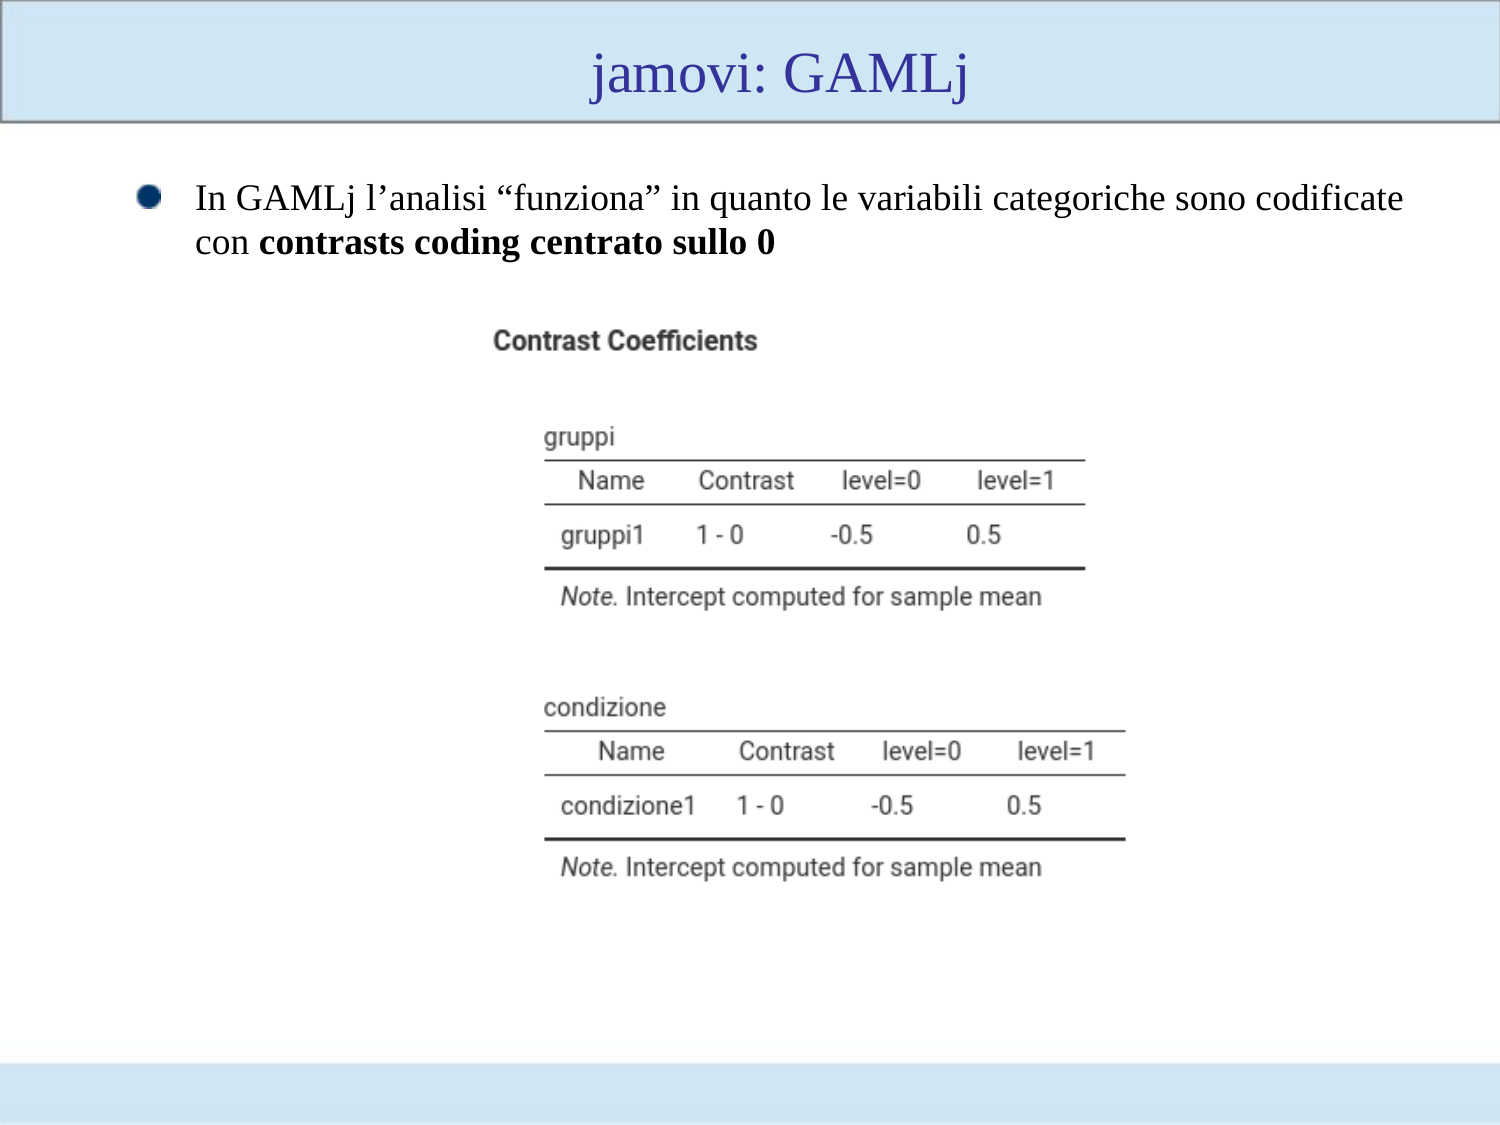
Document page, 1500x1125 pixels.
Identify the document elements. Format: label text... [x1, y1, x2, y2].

title jamovi: GAMLj [249, 21, 1313, 117]
text_box Risultati [0, 0, 904, 56]
picture [0, 0, 1500, 1125]
text_box In GAMLj l’analisi “funziona” in quanto le variabili categoriche sono codificate con contrasts coding centrato sullo 0 [119, 165, 1426, 270]
